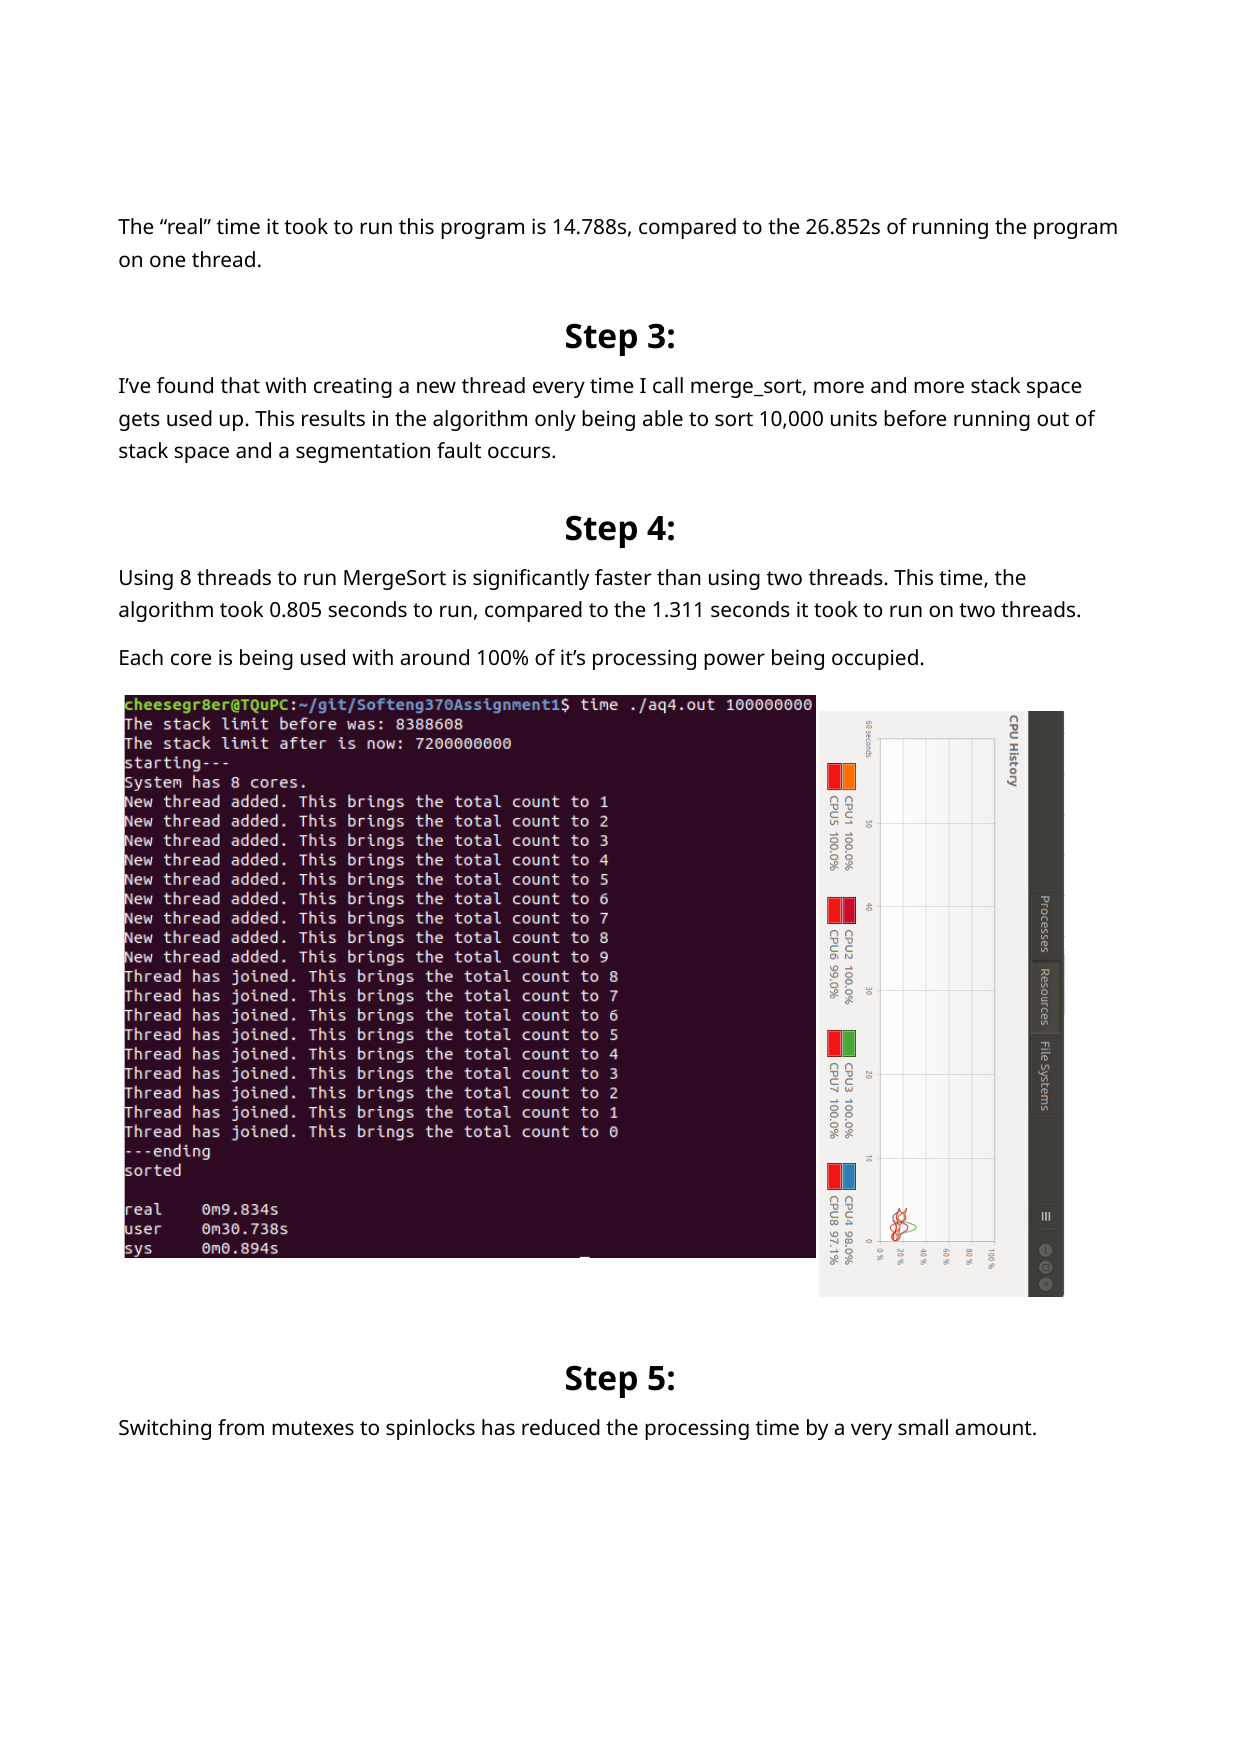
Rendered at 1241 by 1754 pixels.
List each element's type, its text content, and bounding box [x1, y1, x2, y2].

text Switching from mutexes to spinlocks has reduced the processing time by a very small amount. [118, 1413, 1122, 1442]
text Using 8 threads to run MergeSort is significantly faster than using two threads. This time, the algorithm took 0.805 seconds to run, compared to the 1.311 seconds it took to run on two threads. [118, 563, 1122, 624]
picture [124, 695, 816, 1258]
subtitle Step 3: [118, 313, 1122, 359]
text The “real” time it took to run this program is 14.788s, compared to the 26.852s of running the program on one thread. [118, 212, 1122, 273]
text I’ve found that with creating a new thread every time I call merge_sort, more and more stack space gets used up. This results in the algorithm only being able to sort 10,000 units before running out of stack space and a segmentation fault occurs. [118, 371, 1122, 465]
picture [910, 1115, 1065, 1297]
subtitle Step 5: [118, 1355, 1122, 1401]
subtitle Step 4: [118, 504, 1122, 550]
text Each core is being used with around 100% of it’s processing power being occupied. [118, 643, 1122, 671]
